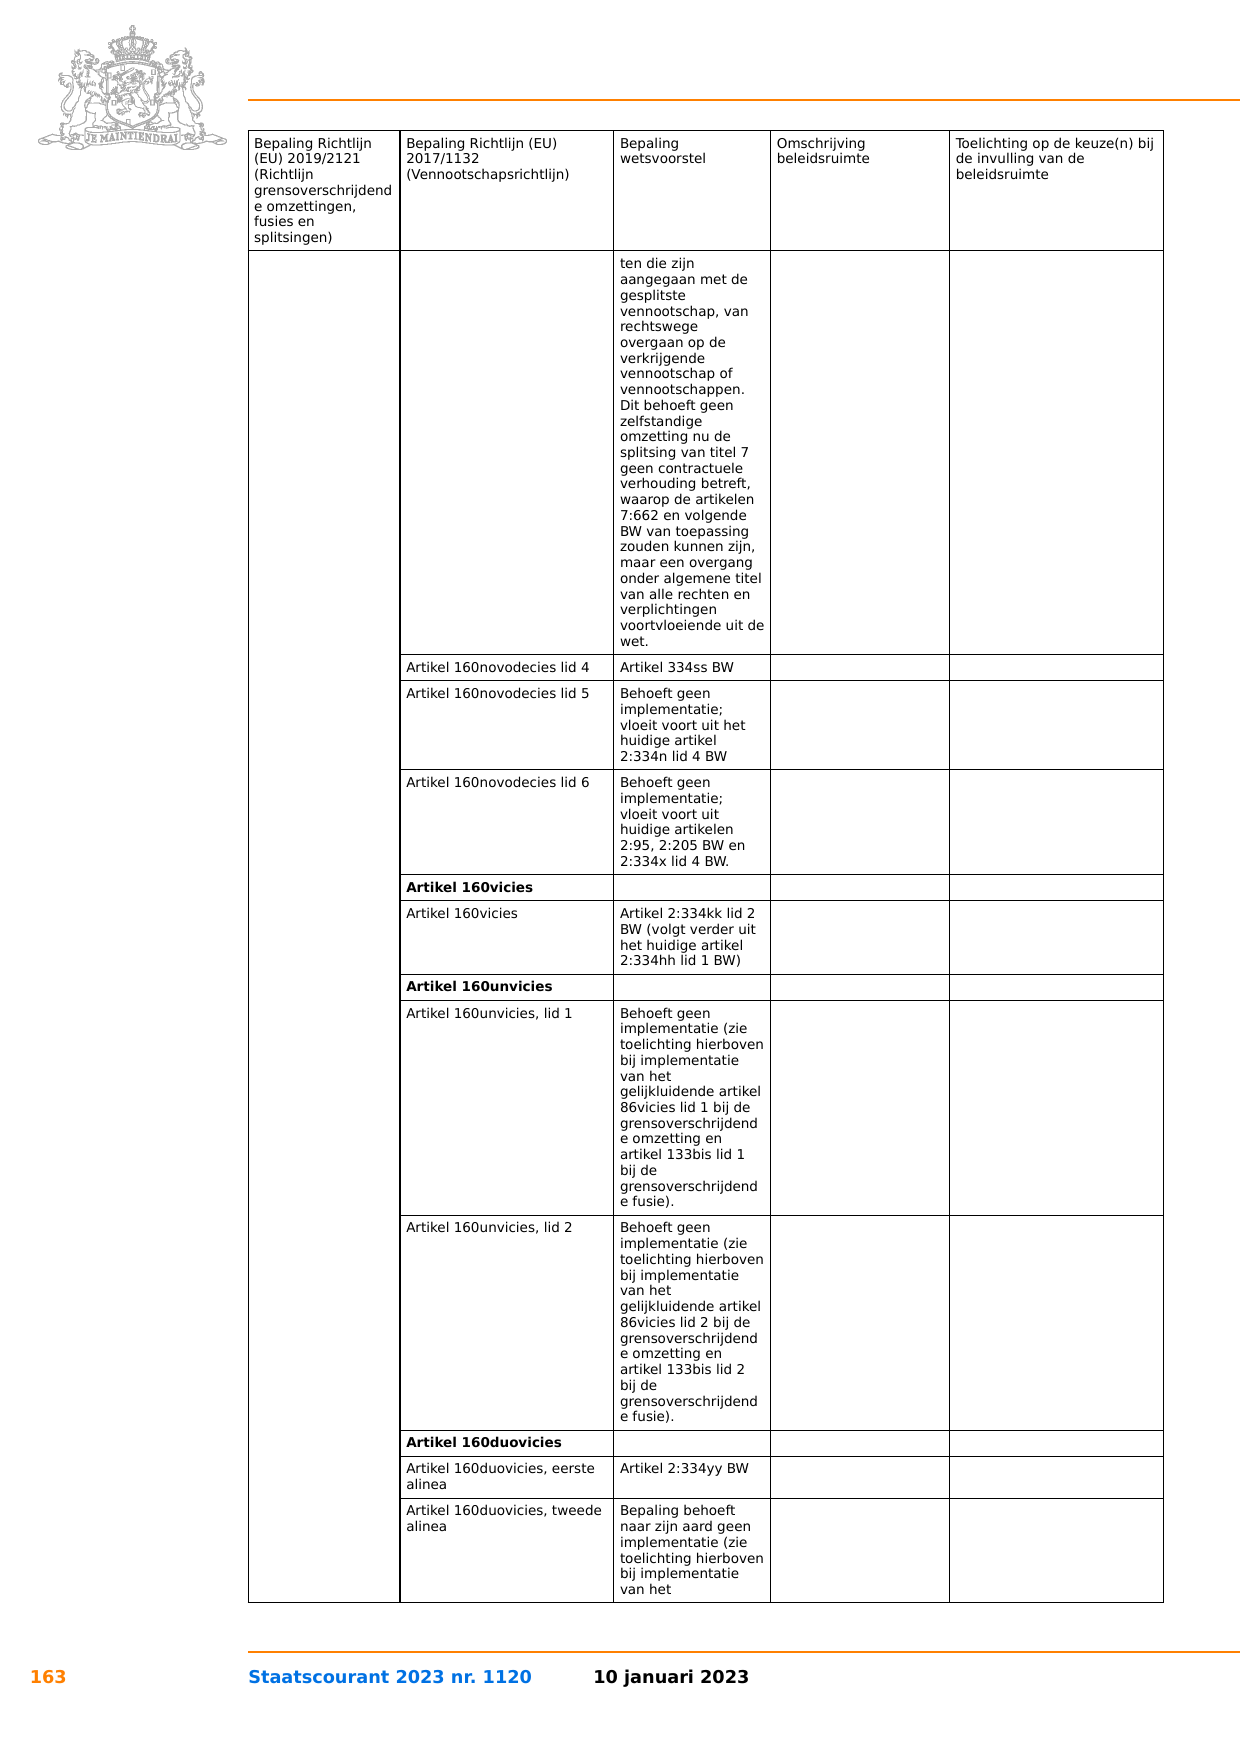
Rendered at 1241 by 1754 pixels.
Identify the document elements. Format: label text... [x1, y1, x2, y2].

table_cell [950, 681, 1163, 769]
table_cell [249, 974, 399, 1000]
table_cell Artikel 160novodecies lid 6 [401, 770, 613, 874]
table_cell [771, 901, 949, 973]
table_header Omschrijving beleidsruimte [771, 131, 949, 250]
table_cell [950, 975, 1163, 1000]
table_cell [950, 1216, 1163, 1429]
table_cell [771, 875, 949, 900]
table_cell ten die zijn aangegaan met de gesplitste vennootschap, van rechtswege overgaan op de verkrijgende vennootschap of vennootschappen. Dit behoeft geen zelfstandige omzetting nu de splitsing van titel 7 geen contractuele verhouding betreft, waarop de artikelen 7:662 en volgende BW van toepassing zouden kunnen zijn, maar een overgang onder algemene titel van alle rechten en verplichtingen voortvloeiende uit de wet. [614, 251, 770, 654]
table_cell [771, 251, 949, 654]
table_cell Artikel 160unvicies, lid 1 [401, 1001, 613, 1214]
table_cell Artikel 160duovicies, tweede alinea [401, 1499, 613, 1602]
table_cell Artikel 2:334yy BW [614, 1457, 770, 1497]
table_header Bepaling Richtlijn (EU) 2019/2121 (Richtlijn grensoverschrijdende omzettingen, fusies en splitsingen) [249, 131, 399, 250]
table_cell [771, 1001, 949, 1214]
table_cell [614, 875, 770, 900]
table_cell [771, 770, 949, 874]
table_header Bepaling Richtlijn (EU) 2017/1132 (Vennootschapsrichtlijn) [401, 131, 613, 250]
table_cell [249, 1456, 399, 1497]
table_cell [771, 1216, 949, 1429]
table_cell [249, 1430, 399, 1456]
table_cell [950, 251, 1163, 654]
table_cell Artikel 160unvicies, lid 2 [401, 1216, 613, 1429]
table_cell [950, 1001, 1163, 1214]
table_cell [249, 874, 399, 900]
table_cell [771, 1499, 949, 1602]
table_cell Behoeft geen implementatie (zie toelichting hierboven bij implementatie van het gelijkluidende artikel 86vicies lid 1 bij de grensoverschrijdende omzetting en artikel 133bis lid 1 bij de grensoverschrijdende fusie). [614, 1001, 770, 1214]
table_cell [249, 654, 399, 680]
table_header Toelichting op de keuze(n) bij de invulling van de beleidsruimte [950, 131, 1163, 250]
table_cell [249, 900, 399, 973]
table_cell Artikel 160vicies [401, 875, 613, 900]
table_cell [771, 1431, 949, 1456]
table_cell Artikel 334ss BW [614, 655, 770, 680]
table_cell [950, 1431, 1163, 1456]
picture [38, 25, 227, 150]
table_cell [950, 1499, 1163, 1602]
table_cell [950, 1457, 1163, 1497]
table_cell [401, 251, 613, 654]
table_cell [950, 655, 1163, 680]
table_header Bepaling wetsvoorstel [614, 131, 770, 250]
table_cell Behoeft geen implementatie; vloeit voort uit het huidige artikel 2:334n lid 4 BW [614, 681, 770, 769]
table_cell [249, 769, 399, 874]
table_cell Artikel 160novodecies lid 4 [401, 655, 613, 680]
table_cell Artikel 160vicies [401, 901, 613, 973]
table_cell Behoeft geen implementatie; vloeit voort uit huidige artikelen 2:95, 2:205 BW en 2:334x lid 4 BW. [614, 770, 770, 874]
table_cell [249, 1215, 399, 1429]
table_cell Artikel 160unvicies [401, 975, 613, 1000]
table_cell [771, 1457, 949, 1497]
table_cell [771, 655, 949, 680]
table_cell [249, 680, 399, 769]
table_cell [950, 770, 1163, 874]
table_cell Artikel 160duovicies [401, 1431, 613, 1456]
table_cell [614, 1431, 770, 1456]
table_cell Artikel 2:334kk lid 2 BW (volgt verder uit het huidige artikel 2:334hh lid 1 BW) [614, 901, 770, 973]
table_cell [950, 901, 1163, 973]
table_cell [950, 875, 1163, 900]
table_cell [249, 1498, 399, 1602]
table_cell Artikel 160novodecies lid 5 [401, 681, 613, 769]
table_cell Bepaling behoeft naar zijn aard geen implementatie (zie toelichting hierboven bij implementatie van het [614, 1499, 770, 1602]
table_cell [249, 1000, 399, 1214]
table_cell Behoeft geen implementatie (zie toelichting hierboven bij implementatie van het gelijkluidende artikel 86vicies lid 2 bij de grensoverschrijdende omzetting en artikel 133bis lid 2 bij de grensoverschrijdende fusie). [614, 1216, 770, 1429]
table_cell Artikel 160duovicies, eerste alinea [401, 1457, 613, 1497]
table_cell [614, 975, 770, 1000]
table_cell [771, 975, 949, 1000]
table_cell [249, 251, 399, 654]
table_cell [771, 681, 949, 769]
